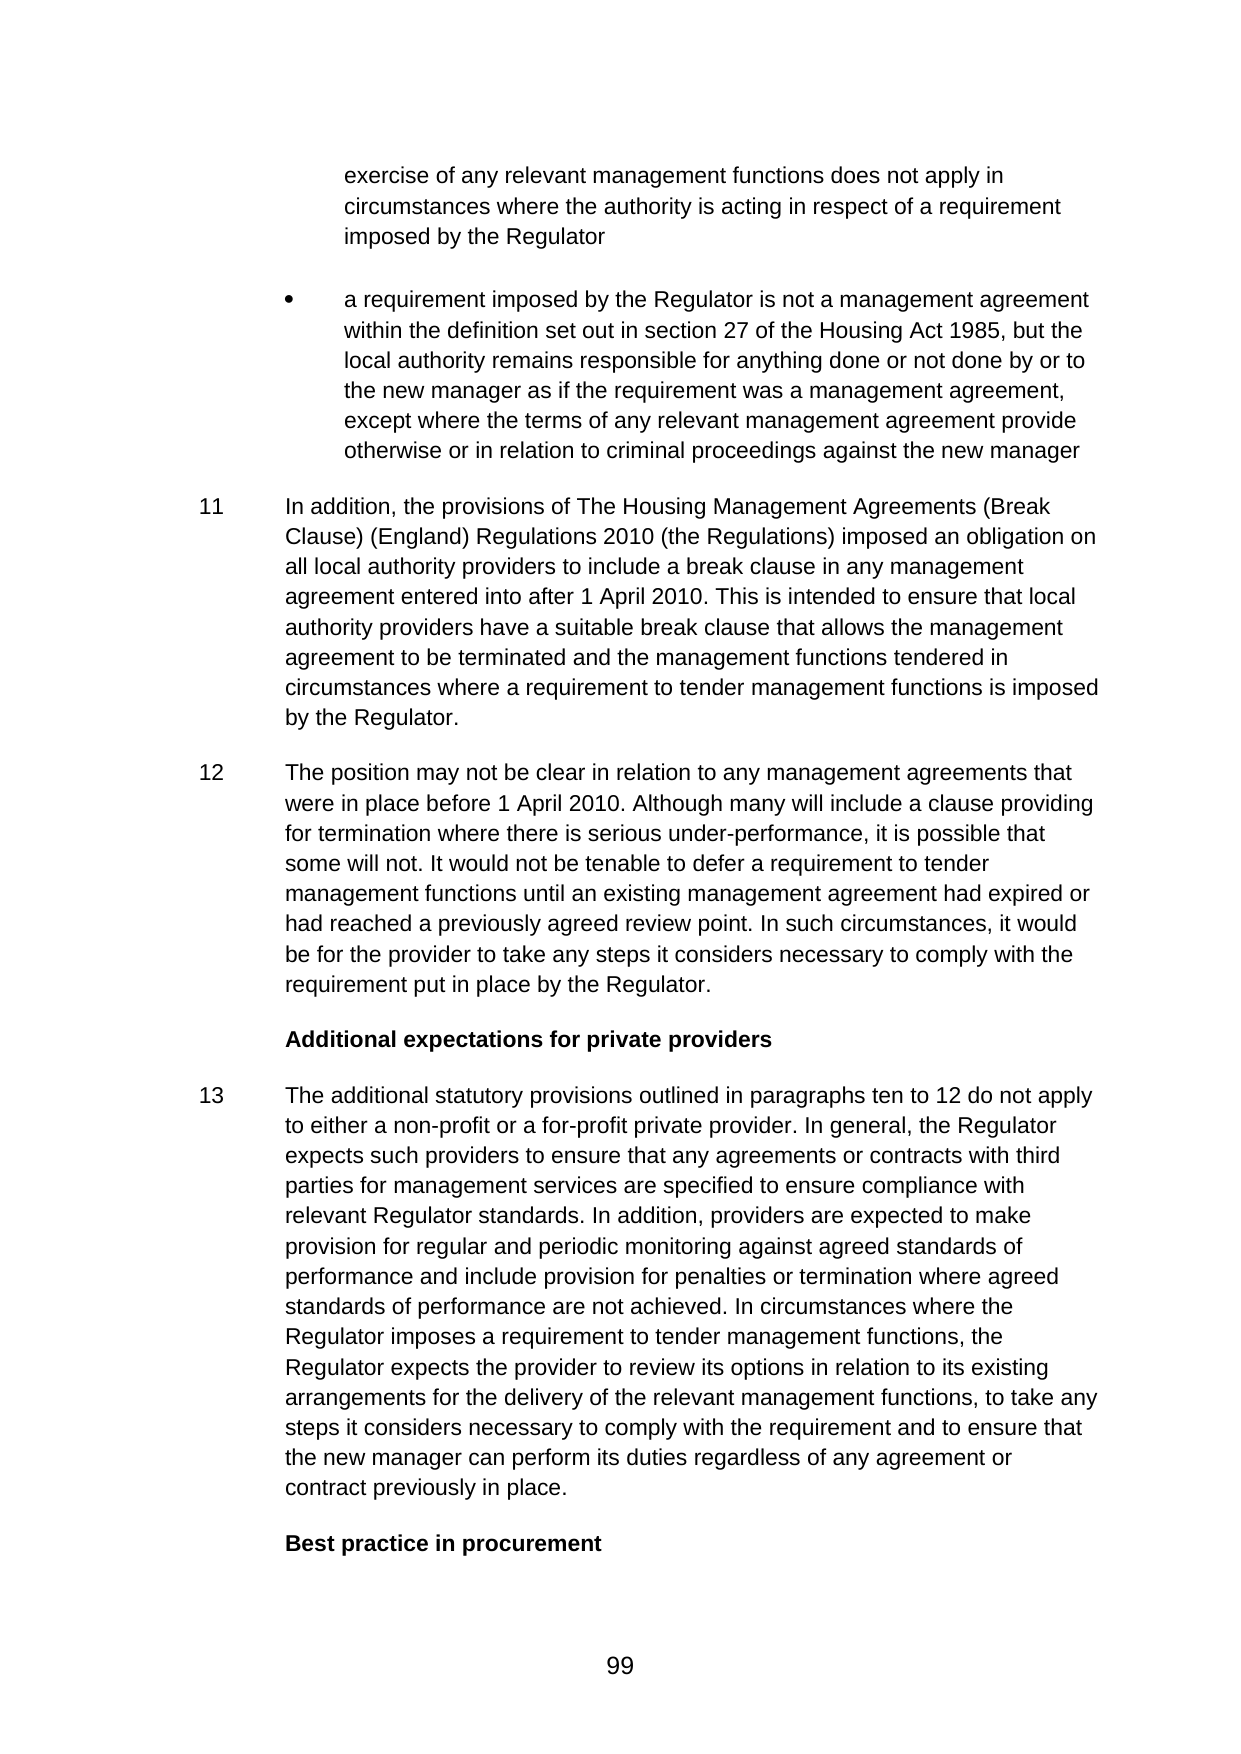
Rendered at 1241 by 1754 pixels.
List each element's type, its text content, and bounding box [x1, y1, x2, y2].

table_cell The additional statutory provisions outlined in paragraphs ten to 12 do not apply to either a non-profit or a for-profit private provider. In general, the Regulator expects such providers to ensure that any agreements or contracts with third parties for management services are specified to ensure compliance with relevant Regulator standards. In addition, providers are expected to make provision for regular and periodic monitoring against agreed standards of performance and include provision for penalties or termination where agreed standards of performance are not achieved. In circumstances where the Regulator imposes a requirement to tender management functions, the Regulator expects the provider to review its options in relation to its existing arrangements for the delivery of the relevant management functions, to take any steps it considers necessary to comply with the requirement and to ensure that the new manager can perform its duties regardless of any agreement or contract previously in place. [274, 1082, 1111, 1529]
table_cell [187, 1530, 273, 1585]
table_cell In addition, the provisions of The Housing Management Agreements (Break Clause) (England) Regulations 2010 (the Regulations) imposed an obligation on all local authority providers to include a break clause in any management agreement entered into after 1 April 2010. This is intended to ensure that local authority providers have a suitable break clause that allows the management agreement to be terminated and the management functions tendered in circumstances where a requirement to tender management functions is imposed by the Regulator. [274, 493, 1111, 759]
table_cell [187, 1026, 273, 1082]
table_cell 13 [187, 1082, 273, 1529]
table_cell 11 [187, 493, 273, 759]
table_cell [187, 150, 273, 493]
table_cell Additional expectations for private providers [274, 1026, 1111, 1082]
table_cell The position may not be clear in relation to any management agreements that were in place before 1 April 2010. Although many will include a clause providing for termination where there is serious under-performance, it is possible that some will not. It would not be tenable to defer a requirement to tender management functions until an existing management agreement had expired or had reached a previously agreed review point. In such circumstances, it would be for the provider to take any steps it considers necessary to comply with the requirement put in place by the Regulator. [274, 759, 1111, 1026]
table_cell Best practice in procurement [274, 1530, 1111, 1585]
table_cell 12 [187, 759, 273, 1026]
table_cell exercise of any relevant management functions does not apply in circumstances where the authority is acting in respect of a requirement imposed by the Regulator a requirement imposed by the Regulator is not a management agreement within the definition set out in section 27 of the Housing Act 1985, but the local authority remains responsible for anything done or not done by or to the new manager as if the requirement was a management agreement, except where the terms of any relevant management agreement provide otherwise or in relation to criminal proceedings against the new manager [274, 150, 1111, 493]
